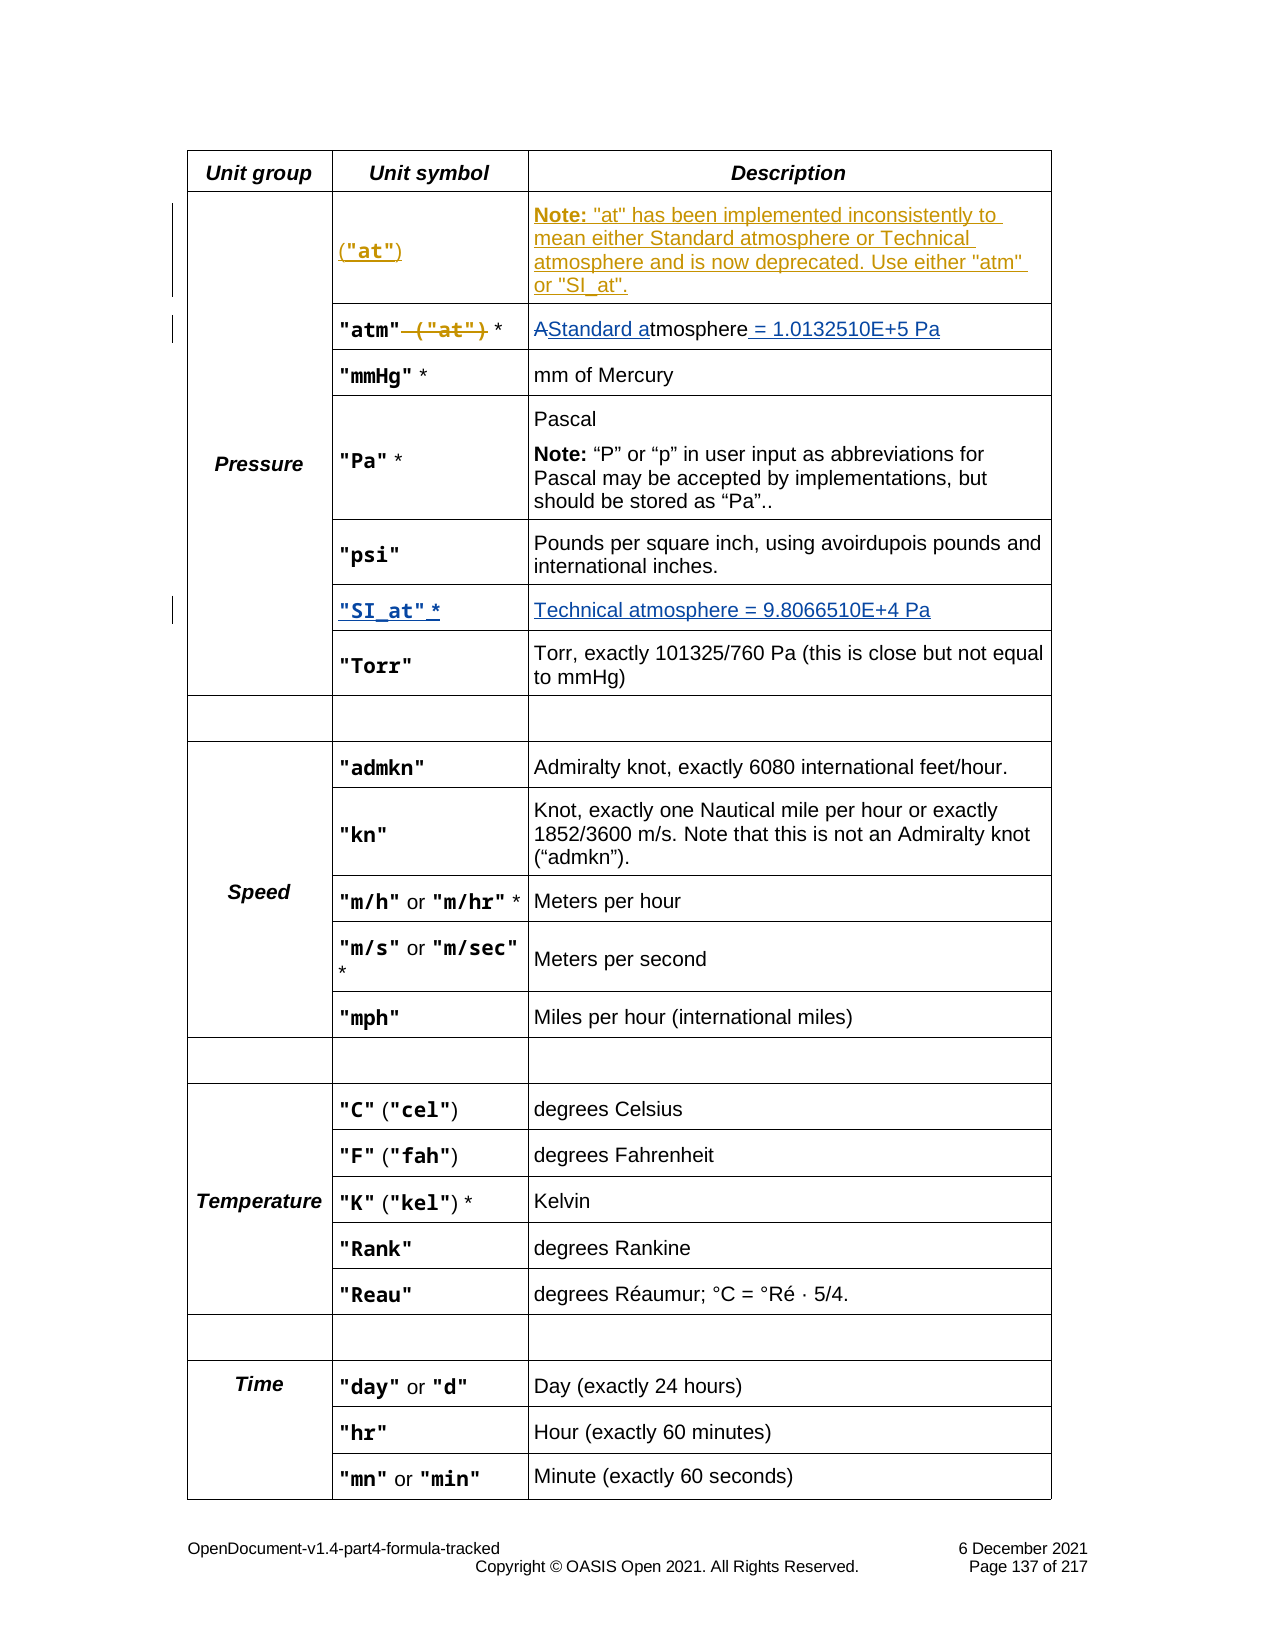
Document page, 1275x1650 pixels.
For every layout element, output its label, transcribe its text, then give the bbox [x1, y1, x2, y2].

table_cell [529, 1038, 1051, 1083]
table_cell [333, 1315, 528, 1360]
table_cell [188, 1038, 332, 1083]
table_cell "psi" [333, 520, 528, 584]
table_cell Minute (exactly 60 seconds) [529, 1454, 1051, 1498]
table_cell [529, 696, 1051, 741]
table_cell mm of Mercury [529, 350, 1051, 395]
table_cell Knot, exactly one Nautical mile per hour or exactly 1852/3600 m/s. Note that this is not an Admiralty knot (“admkn”). [529, 788, 1051, 875]
table_cell [333, 696, 528, 741]
table_cell degrees Rankine [529, 1223, 1051, 1268]
table_cell Hour (exactly 60 minutes) [529, 1407, 1051, 1452]
table_cell "admkn" [333, 742, 528, 787]
table_cell "Rank" [333, 1223, 528, 1268]
table_cell degrees Fahrenheit [529, 1130, 1051, 1176]
table_cell Speed [188, 742, 332, 1037]
table_cell Temperature [188, 1084, 332, 1314]
table_cell "mn" or "min" [333, 1454, 528, 1498]
table_cell "mph" [333, 992, 528, 1037]
table_cell "SI_at" * [333, 585, 528, 630]
table_header Description [529, 151, 1051, 191]
table_cell "mmHg" * [333, 350, 528, 395]
table_cell Meters per hour [529, 876, 1051, 921]
table_cell Day (exactly 24 hours) [529, 1361, 1051, 1406]
table_cell Torr, exactly 101325/760 Pa (this is close but not equal to mmHg) [529, 631, 1051, 694]
table_header Unit group [188, 151, 332, 191]
table_cell [529, 1315, 1051, 1360]
table_cell "m/h" or "m/hr" * [333, 876, 528, 921]
table_cell "Pa" * [333, 396, 528, 519]
table_cell "Reau" [333, 1269, 528, 1314]
table_header Unit symbol [333, 151, 528, 191]
table_cell ("at") [333, 192, 528, 303]
table_cell "hr" [333, 1407, 528, 1452]
table_cell "F" ("fah") [333, 1130, 528, 1176]
table_cell Miles per hour (international miles) [529, 992, 1051, 1037]
table_cell [333, 1038, 528, 1083]
table_cell "C" ("cel") [333, 1084, 528, 1129]
table_cell Time [188, 1361, 332, 1498]
table_cell Kelvin [529, 1177, 1051, 1222]
table_cell "Torr" [333, 631, 528, 694]
table_cell Pascal Note: “P” or “p” in user input as abbreviations for Pascal may be accepted by implementations, but should be stored as “Pa”.. [529, 396, 1051, 519]
table_cell Pounds per square inch, using avoirdupois pounds and international inches. [529, 520, 1051, 584]
table_cell "K" ("kel") * [333, 1177, 528, 1222]
table_cell [188, 696, 332, 741]
table_cell "day" or "d" [333, 1361, 528, 1406]
table_cell "atm" * [333, 304, 528, 349]
table_cell Admiralty knot, exactly 6080 international feet/hour. [529, 742, 1051, 787]
table_cell degrees Celsius [529, 1084, 1051, 1129]
table_cell Technical atmosphere = 9.8066510E+4 Pa [529, 585, 1051, 630]
table_cell Note: "at" has been implemented inconsistently to mean either Standard atmosphere or Technical atmosphere and is now deprecated. Use either "atm" or "SI_at". [529, 192, 1051, 303]
table_cell degrees Réaumur; °C = °Ré · 5/4. [529, 1269, 1051, 1314]
table_cell [188, 1315, 332, 1360]
table_cell "kn" [333, 788, 528, 875]
table_cell Meters per second [529, 922, 1051, 991]
table_cell Standard atmosphere = 1.0132510E+5 Pa [529, 304, 1051, 349]
table_cell "m/s" or "m/sec" * [333, 922, 528, 991]
table_cell Pressure [188, 192, 332, 694]
